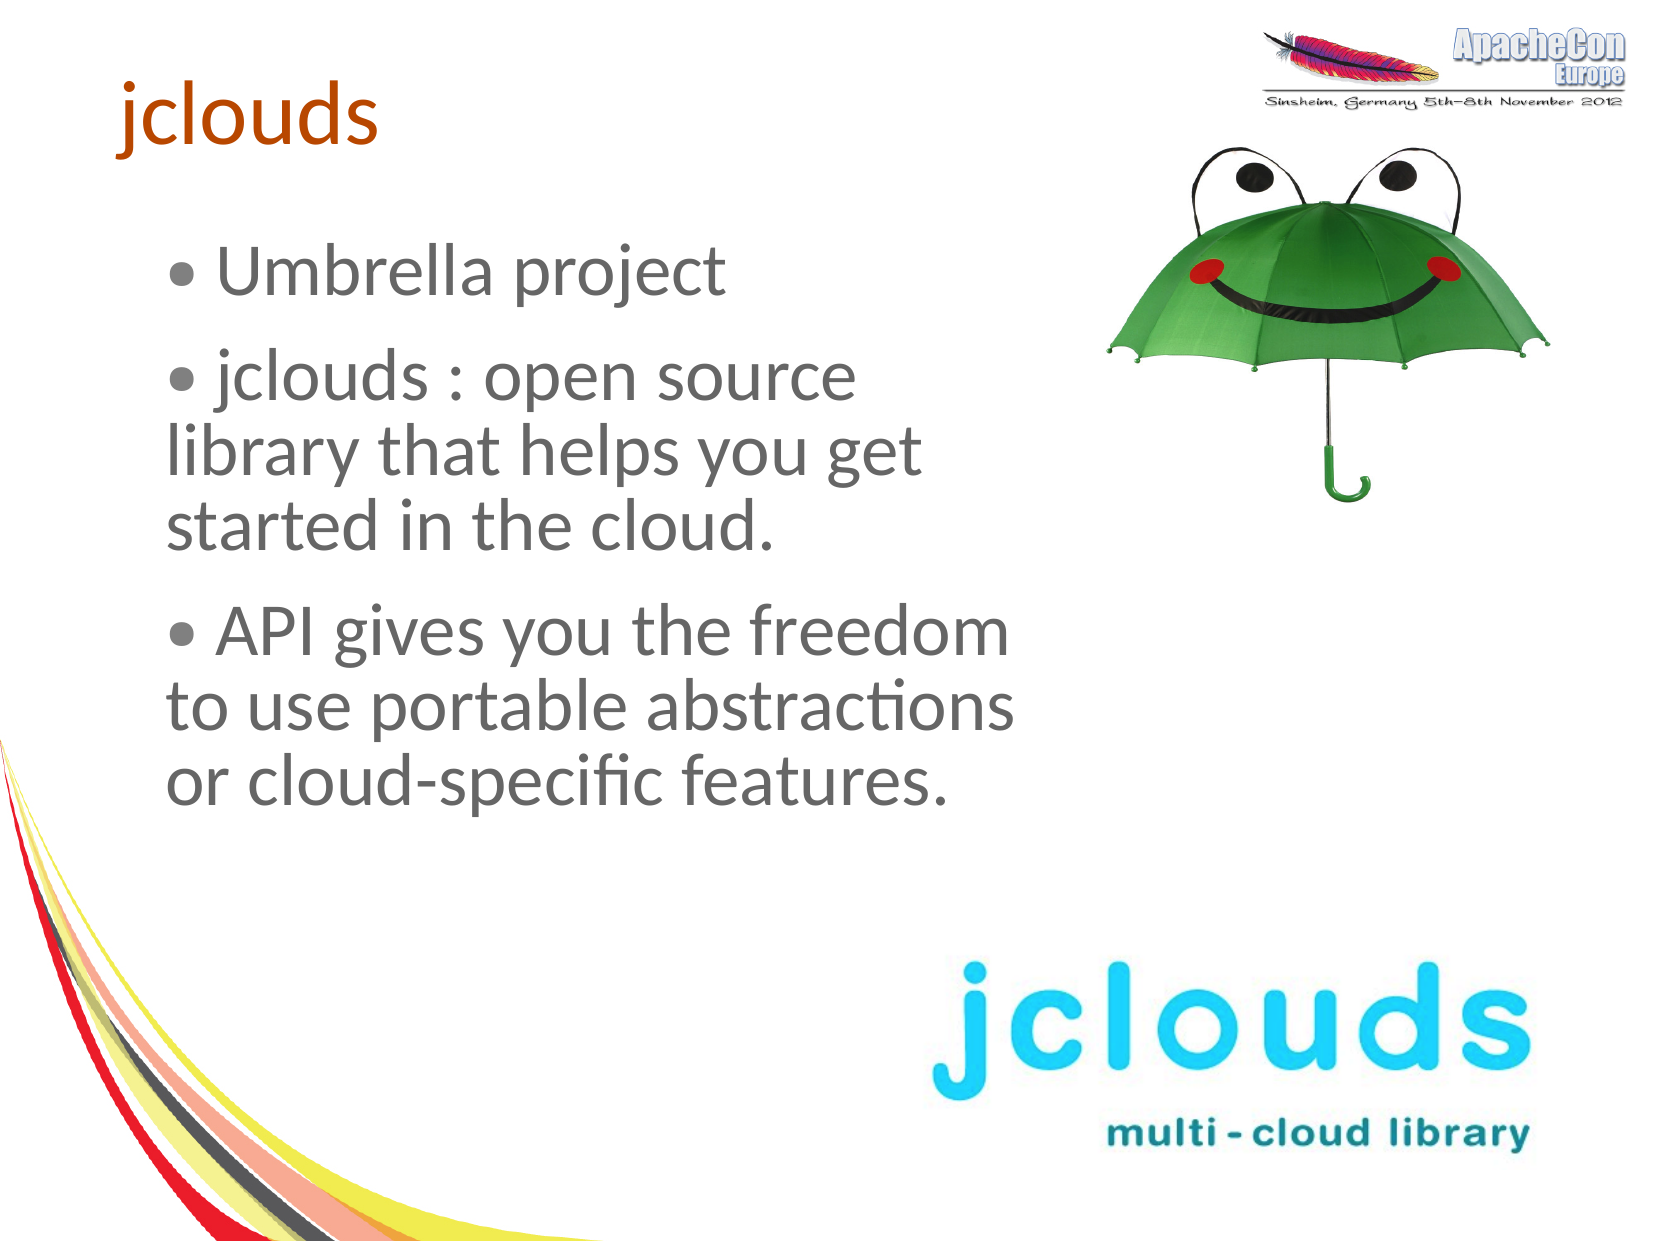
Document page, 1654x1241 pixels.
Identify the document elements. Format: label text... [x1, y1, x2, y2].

list Umbrella project jclouds : open source library that helps you get started in the cloud. API gives you the freedom to use portable abstractions or cloud-specific features. [147, 239, 1051, 1126]
picture [0, 0, 1654, 1241]
title jclouds [59, 65, 1418, 178]
